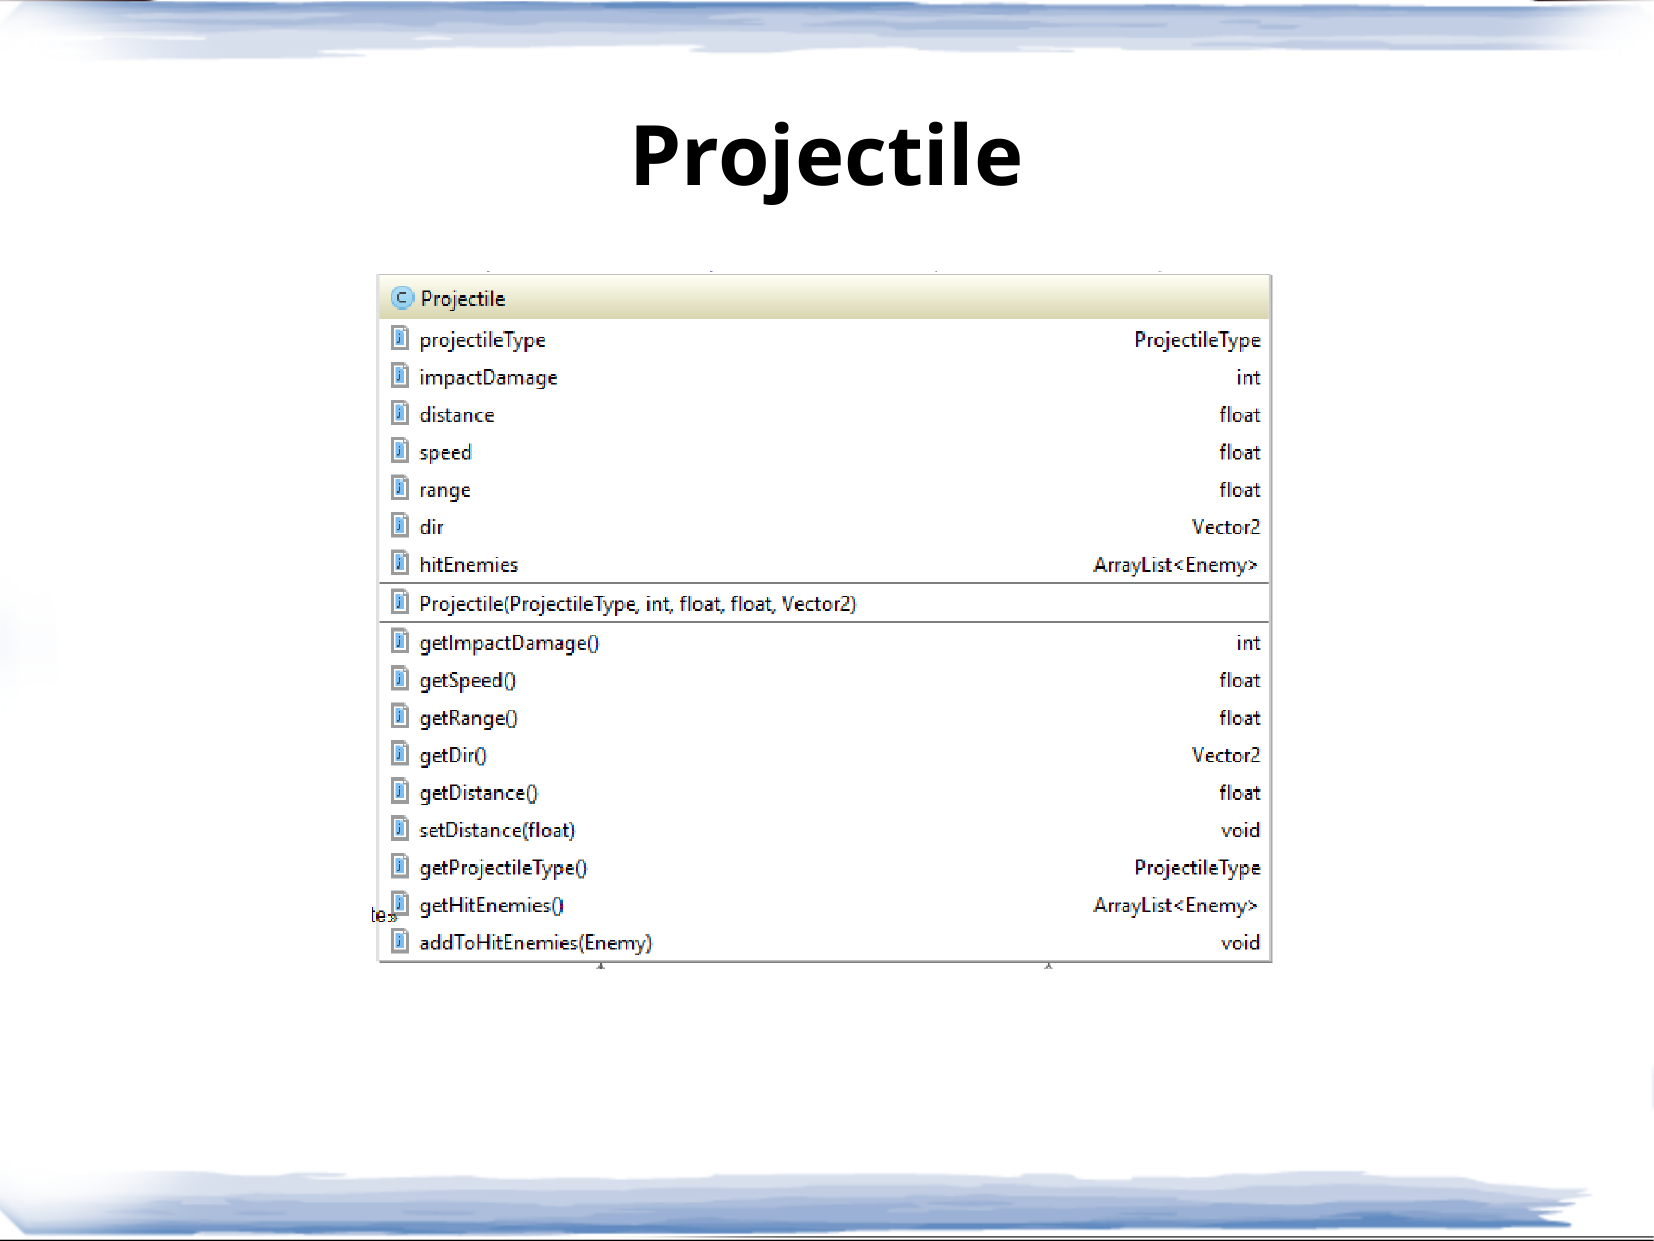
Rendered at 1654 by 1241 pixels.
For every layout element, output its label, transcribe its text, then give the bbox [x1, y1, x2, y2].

picture [0, 0, 1654, 1241]
title Projectile [82, 49, 1571, 257]
